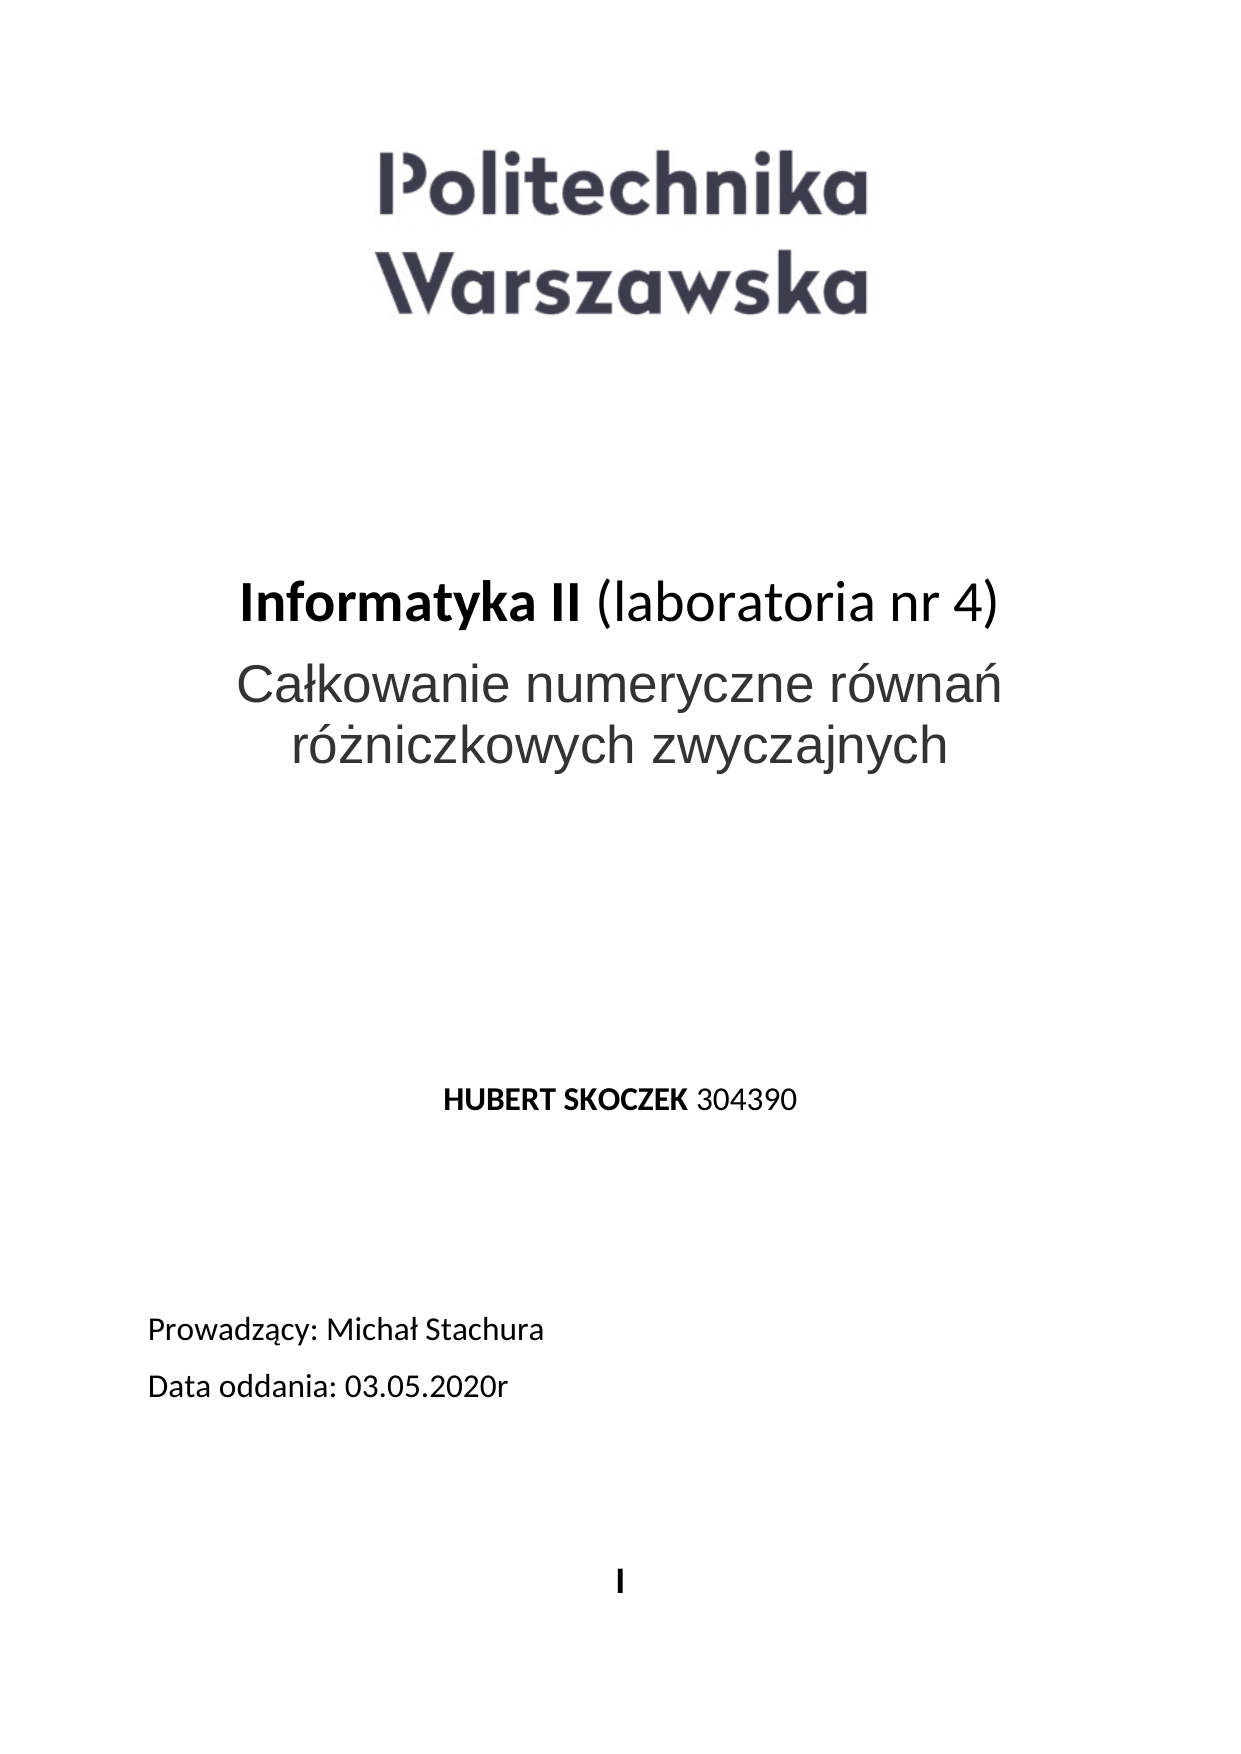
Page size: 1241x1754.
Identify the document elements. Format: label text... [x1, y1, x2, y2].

text Data oddania: 03.05.2020r [148, 1365, 1093, 1406]
text HUBERT SKOCZEK 304390 [148, 1078, 1093, 1119]
text Informatyka II (laboratoria nr 4) [148, 564, 1093, 636]
text Całkowanie numeryczne równań różniczkowych zwyczajnych [148, 652, 1093, 774]
text Prowadzący: Michał Stachura [148, 1308, 1093, 1348]
text I [148, 1557, 1093, 1602]
